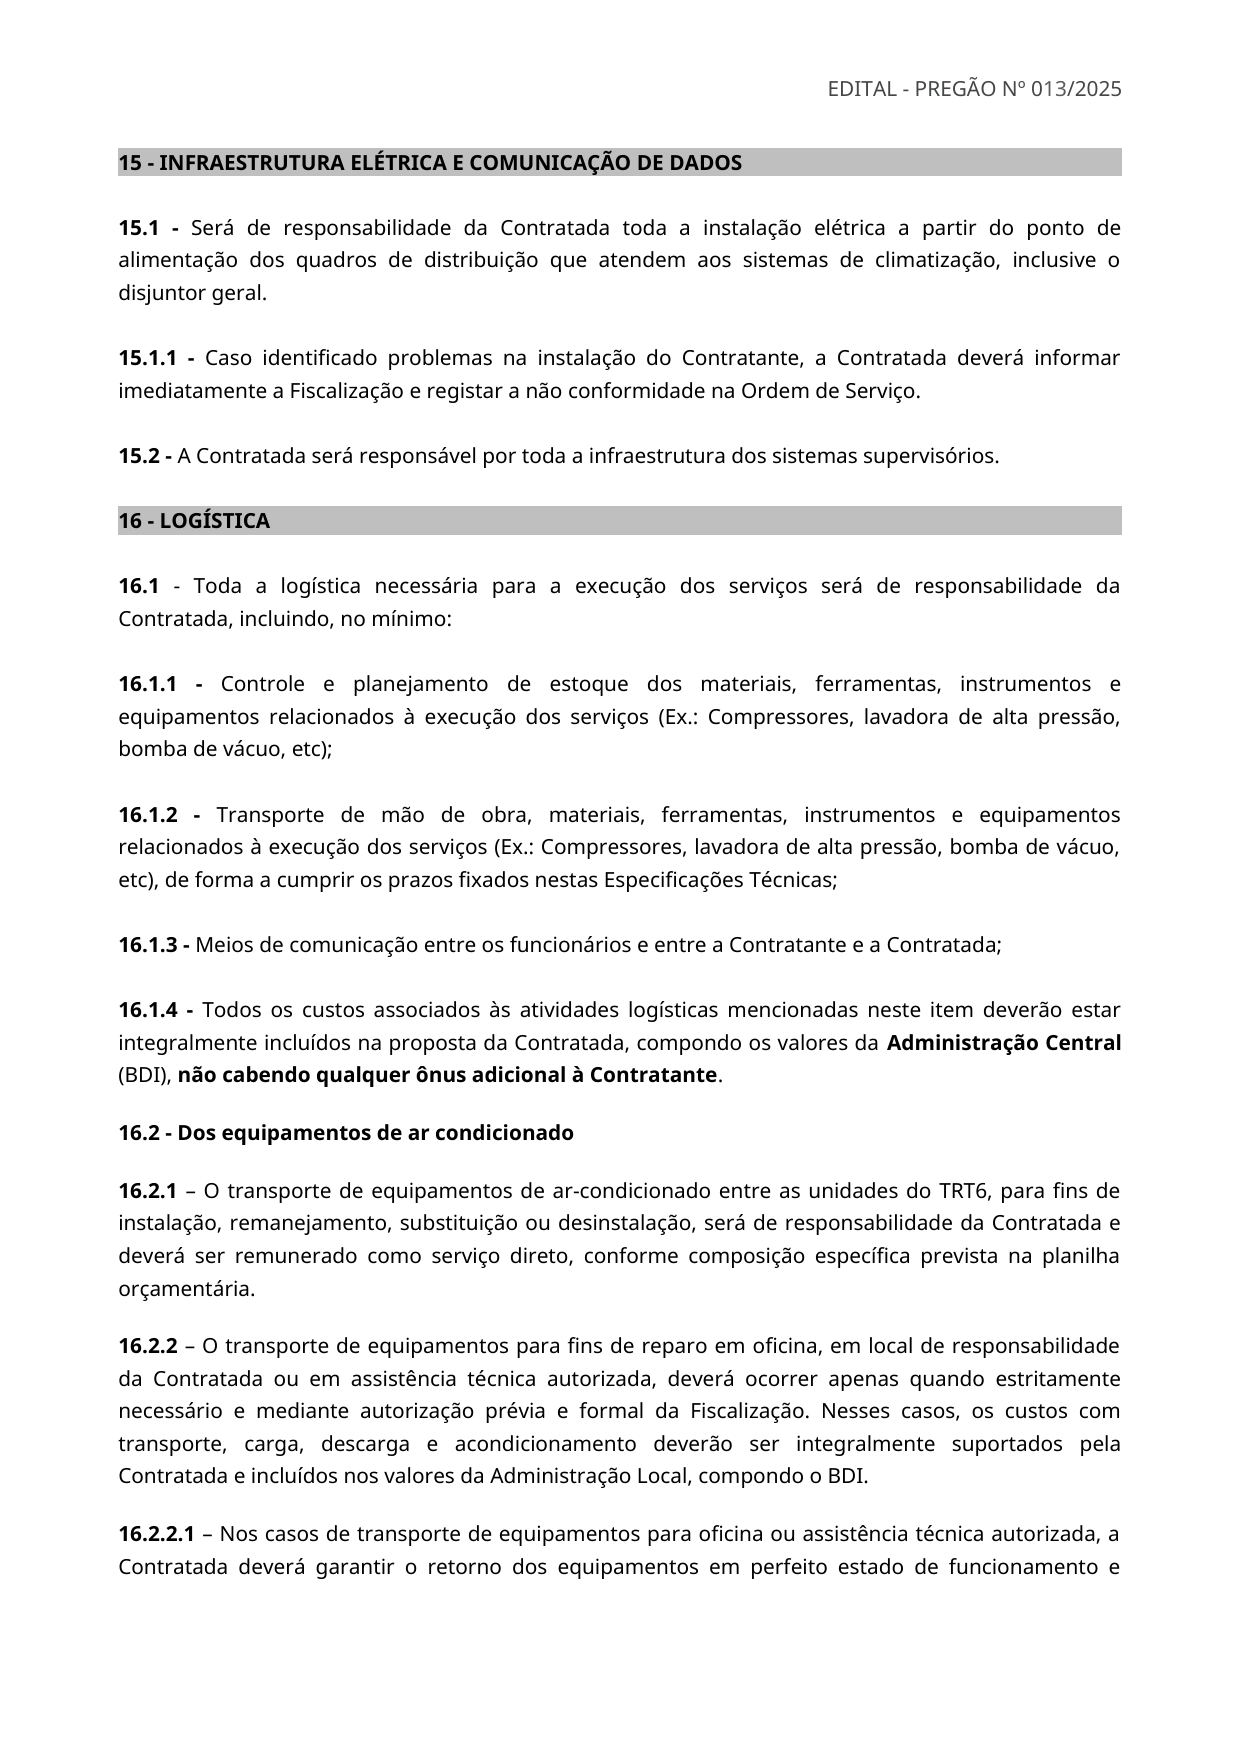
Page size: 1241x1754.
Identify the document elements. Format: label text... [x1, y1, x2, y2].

subtitle 16 - LOGÍSTICA [118, 506, 1122, 535]
subtitle 15 - INFRAESTRUTURA ELÉTRICA E COMUNICAÇÃO DE DADOS [118, 148, 1122, 176]
text 15.2 - A Contratada será responsável por toda a infraestrutura dos sistemas supervisórios. [118, 441, 1122, 469]
text 16.2.2.1 – Nos casos de transporte de equipamentos para oficina ou assistência técnica autorizada, a Contratada deverá garantir o retorno dos equipamentos em perfeito estado de funcionamento e [118, 1519, 1122, 1580]
text 16.1.3 - Meios de comunicação entre os funcionários e entre a Contratante e a Contratada; [118, 930, 1122, 959]
text 15.1 - Será de responsabilidade da Contratada toda a instalação elétrica a partir do ponto de alimentação dos quadros de distribuição que atendem aos sistemas de climatização, inclusive o disjuntor geral. [118, 213, 1122, 307]
subtitle 16.2 - Dos equipamentos de ar condicionado [118, 1118, 1122, 1147]
text 15.1.1 - Caso identificado problemas na instalação do Contratante, a Contratada deverá informar imediatamente a Fiscalização e registar a não conformidade na Ordem de Serviço. [118, 343, 1122, 404]
text 16.2.1 – O transporte de equipamentos de ar-condicionado entre as unidades do TRT6, para fins de instalação, remanejamento, substituição ou desinstalação, será de responsabilidade da Contratada e deverá ser remunerado como serviço direto, conforme composição específica prevista na planilha orçamentária. [118, 1176, 1122, 1302]
text 16.1 - Toda a logística necessária para a execução dos serviços será de responsabilidade da Contratada, incluindo, no mínimo: [118, 572, 1122, 633]
text 16.1.2 - Transporte de mão de obra, materiais, ferramentas, instrumentos e equipamentos relacionados à execução dos serviços (Ex.: Compressores, lavadora de alta pressão, bomba de vácuo, etc), de forma a cumprir os prazos fixados nestas Especificações Técnicas; [118, 800, 1122, 893]
text 16.1.1 - Controle e planejamento de estoque dos materiais, ferramentas, instrumentos e equipamentos relacionados à execução dos serviços (Ex.: Compressores, lavadora de alta pressão, bomba de vácuo, etc); [118, 669, 1122, 763]
text 16.2.2 – O transporte de equipamentos para fins de reparo em oficina, em local de responsabilidade da Contratada ou em assistência técnica autorizada, deverá ocorrer apenas quando estritamente necessário e mediante autorização prévia e formal da Fiscalização. Nesses casos, os custos com transporte, carga, descarga e acondicionamento deverão ser integralmente suportados pela Contratada e incluídos nos valores da Administração Local, compondo o BDI. [118, 1331, 1122, 1490]
text 16.1.4 - Todos os custos associados às atividades logísticas mencionadas neste item deverão estar integralmente incluídos na proposta da Contratada, compondo os valores da Administração Central (BDI), não cabendo qualquer ônus adicional à Contratante. [118, 995, 1122, 1089]
